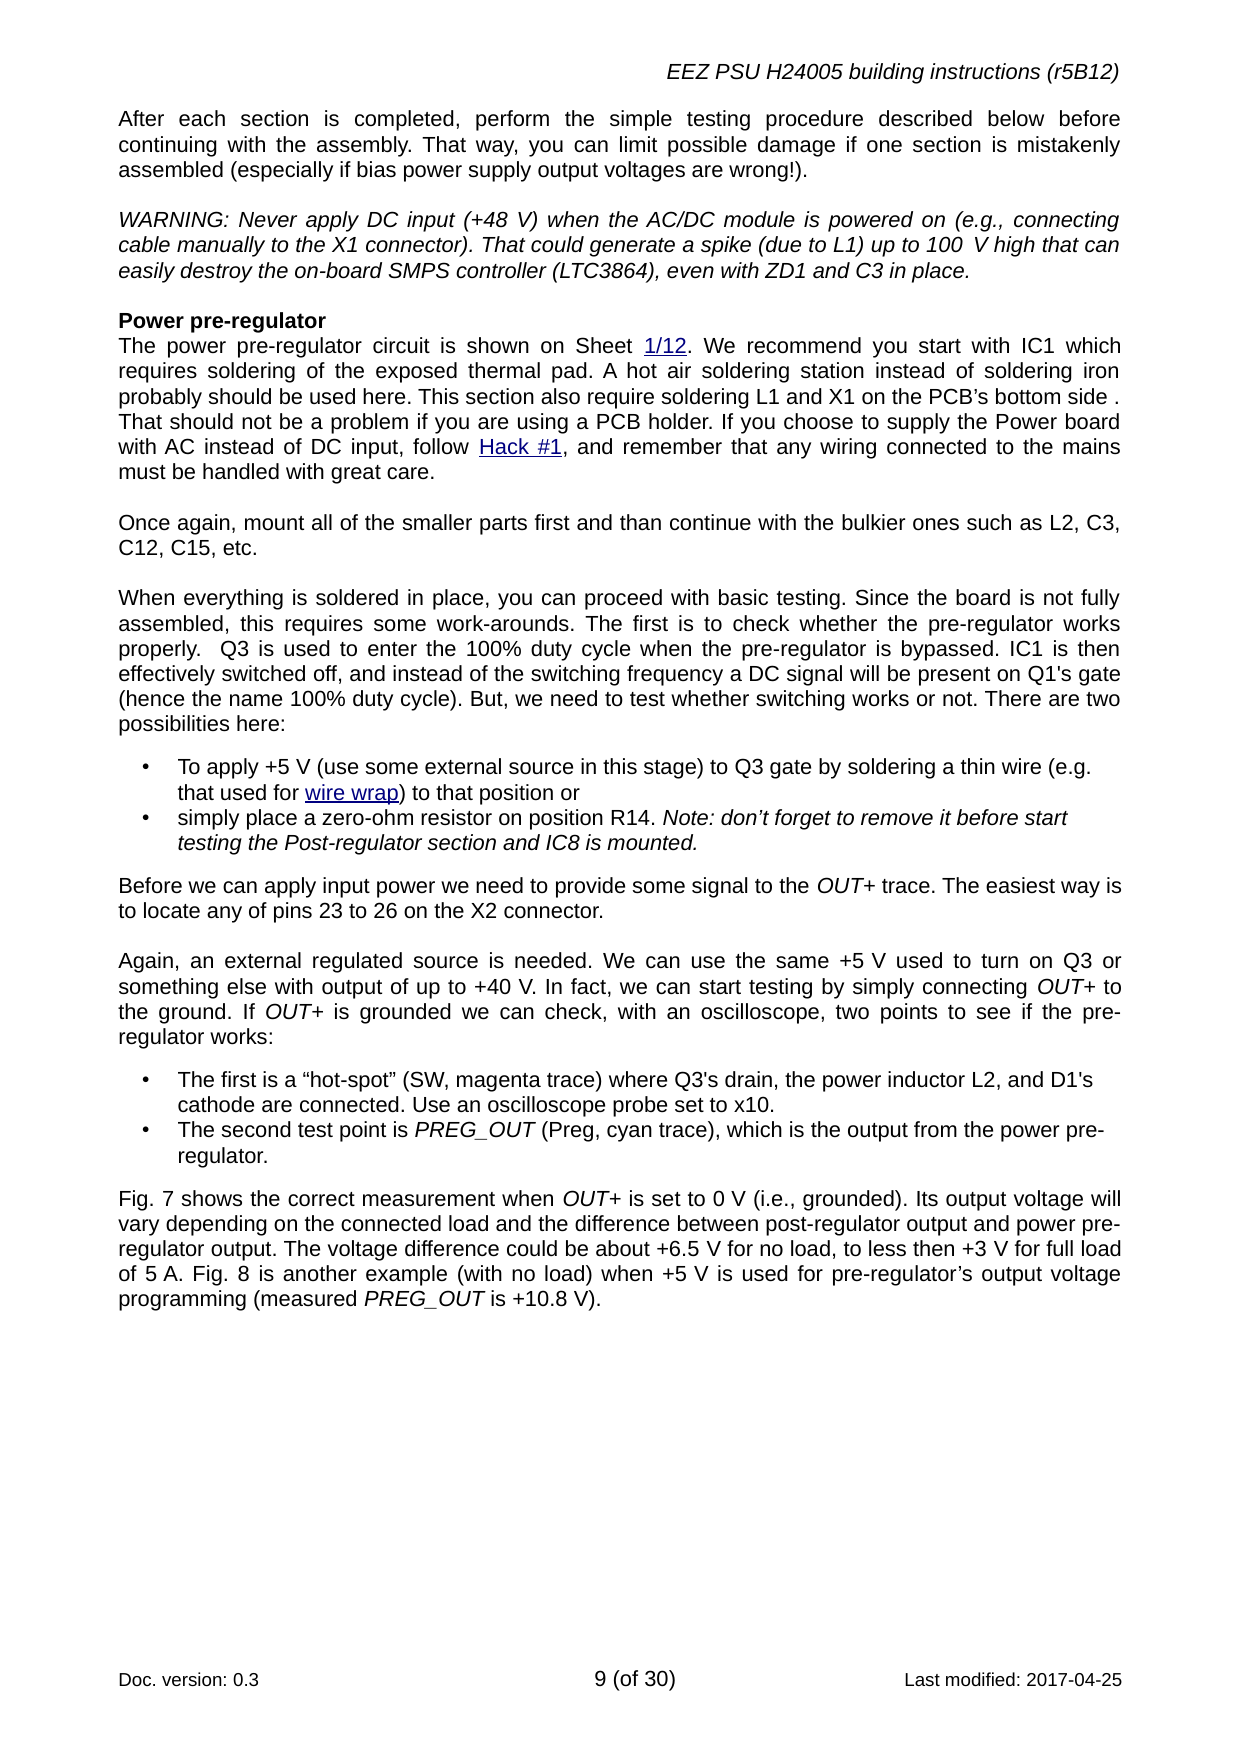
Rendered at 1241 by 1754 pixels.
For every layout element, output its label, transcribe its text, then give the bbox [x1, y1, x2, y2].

list To apply +5 V (use some external source in this stage) to Q3 gate by soldering a thin wire (e.g. that used for wire wrap) to that position or [142, 754, 1110, 804]
list The second test point is PREG_OUT (Preg, cyan trace), which is the output from the power pre-regulator. [142, 1117, 1110, 1168]
text Before we can apply input power we need to provide some signal to the OUT+ trace. The easiest way is to locate any of pins 23 to 26 on the X2 connector. [118, 873, 1122, 923]
text WARNING: Never apply DC input (+48 V) when the AC/DC module is powered on (e.g., connecting cable manually to the X1 connector). That could generate a spike (due to L1) up to 100 V high that can easily destroy the on-board SMPS controller (LTC3864), even with ZD1 and C3 in place. [118, 207, 1122, 283]
text Fig. 7 shows the correct measurement when OUT+ is set to 0 V (i.e., grounded). Its output voltage will vary depending on the connected load and the difference between post-regulator output and power pre-regulator output. The voltage difference could be about +6.5 V for no load, to less then +3 V for full load of 5 A. Fig. 8 is another example (with no load) when +5 V is used for pre-regulator’s output voltage programming (measured PREG_OUT is +10.8 V). [118, 1185, 1122, 1311]
text When everything is soldered in place, you can proceed with basic testing. Since the board is not fully assembled, this requires some work-arounds. The first is to check whether the pre-regulator works properly. Q3 is used to enter the 100% duty cycle when the pre-regulator is bypassed. IC1 is then effectively switched off, and instead of the switching frequency a DC signal will be present on Q1's gate (hence the name 100% duty cycle). But, we need to test whether switching works or not. There are two possibilities here: [118, 585, 1122, 736]
text Once again, mount all of the smaller parts first and than continue with the bulkier ones such as L2, C3, C12, C15, etc. [118, 509, 1122, 560]
text After each section is completed, perform the simple testing procedure described below before continuing with the assembly. That way, you can limit possible damage if one section is mistakenly assembled (especially if bias power supply output voltages are wrong!). [118, 106, 1122, 182]
text The power pre-regulator circuit is shown on Sheet 1/12. We recommend you start with IC1 which requires soldering of the exposed thermal pad. A hot air soldering station instead of soldering iron probably should be used here. This section also require soldering L1 and X1 on the PCB’s bottom side . That should not be a problem if you are using a PCB holder. If you choose to supply the Power board with AC instead of DC input, follow Hack #1, and remember that any wiring connected to the mains must be handled with great care. [118, 333, 1122, 484]
text Again, an external regulated source is needed. We can use the same +5 V used to turn on Q3 or something else with output of up to +40 V. In fact, we can start testing by simply connecting OUT+ to the ground. If OUT+ is grounded we can check, with an oscilloscope, two points to see if the pre-regulator works: [118, 948, 1122, 1049]
list The first is a “hot-spot” (SW, magenta trace) where Q3's drain, the power inductor L2, and D1's cathode are connected. Use an oscilloscope probe set to x10. [142, 1067, 1110, 1117]
text Power pre-regulator [118, 308, 1122, 333]
list simply place a zero-ohm resistor on position R14. Note: don’t forget to remove it before start testing the Post-regulator section and IC8 is mounted. [142, 804, 1110, 855]
